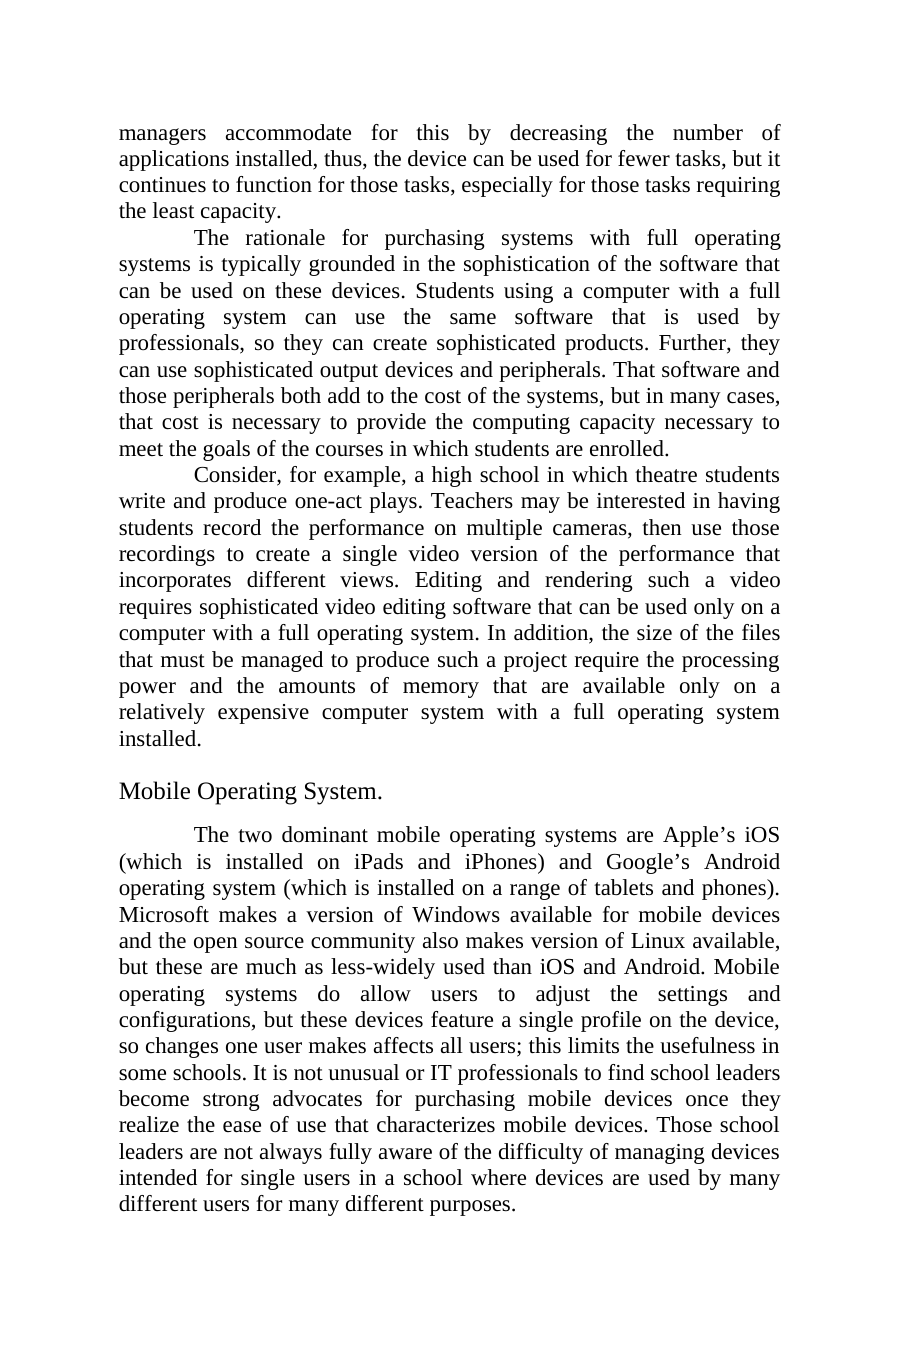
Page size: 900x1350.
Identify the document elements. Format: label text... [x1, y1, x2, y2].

text managers accommodate for this by decreasing the number of applications installed, thus, the device can be used for fewer tasks, but it continues to function for those tasks, especially for those tasks requiring the least capacity. [118, 118, 781, 224]
text The two dominant mobile operating systems are Apple’s iOS (which is installed on iPads and iPhones) and Google’s Android operating system (which is installed on a range of tablets and phones). Microsoft makes a version of Windows available for mobile devices and the open source community also makes version of Linux available, but these are much as less-widely used than iOS and Android. Mobile operating systems do allow users to adjust the settings and configurations, but these devices feature a single profile on the device, so changes one user makes affects all users; this limits the usefulness in some schools. It is not unusual or IT professionals to find school leaders become strong advocates for purchasing mobile devices once they realize the ease of use that characterizes mobile devices. Those school leaders are not always fully aware of the difficulty of managing devices intended for single users in a school where devices are used by many different users for many different purposes. [118, 822, 781, 1217]
text The rationale for purchasing systems with full operating systems is typically grounded in the sophistication of the software that can be used on these devices. Students using a computer with a full operating system can use the same software that is used by professionals, so they can create sophisticated products. Further, they can use sophisticated output devices and peripherals. That software and those peripherals both add to the cost of the systems, but in many cases, that cost is necessary to provide the computing capacity necessary to meet the goals of the courses in which students are enrolled. [118, 224, 781, 461]
text Consider, for example, a high school in which theatre students write and produce one-act plays. Teachers may be interested in having students record the performance on multiple cameras, then use those recordings to create a single video version of the performance that incorporates different views. Editing and rendering such a video requires sophisticated video editing software that can be used only on a computer with a full operating system. In addition, the size of the files that must be managed to produce such a project require the processing power and the amounts of memory that are available only on a relatively expensive computer system with a full operating system installed. [118, 461, 781, 751]
subtitle Mobile Operating System. [118, 776, 781, 805]
